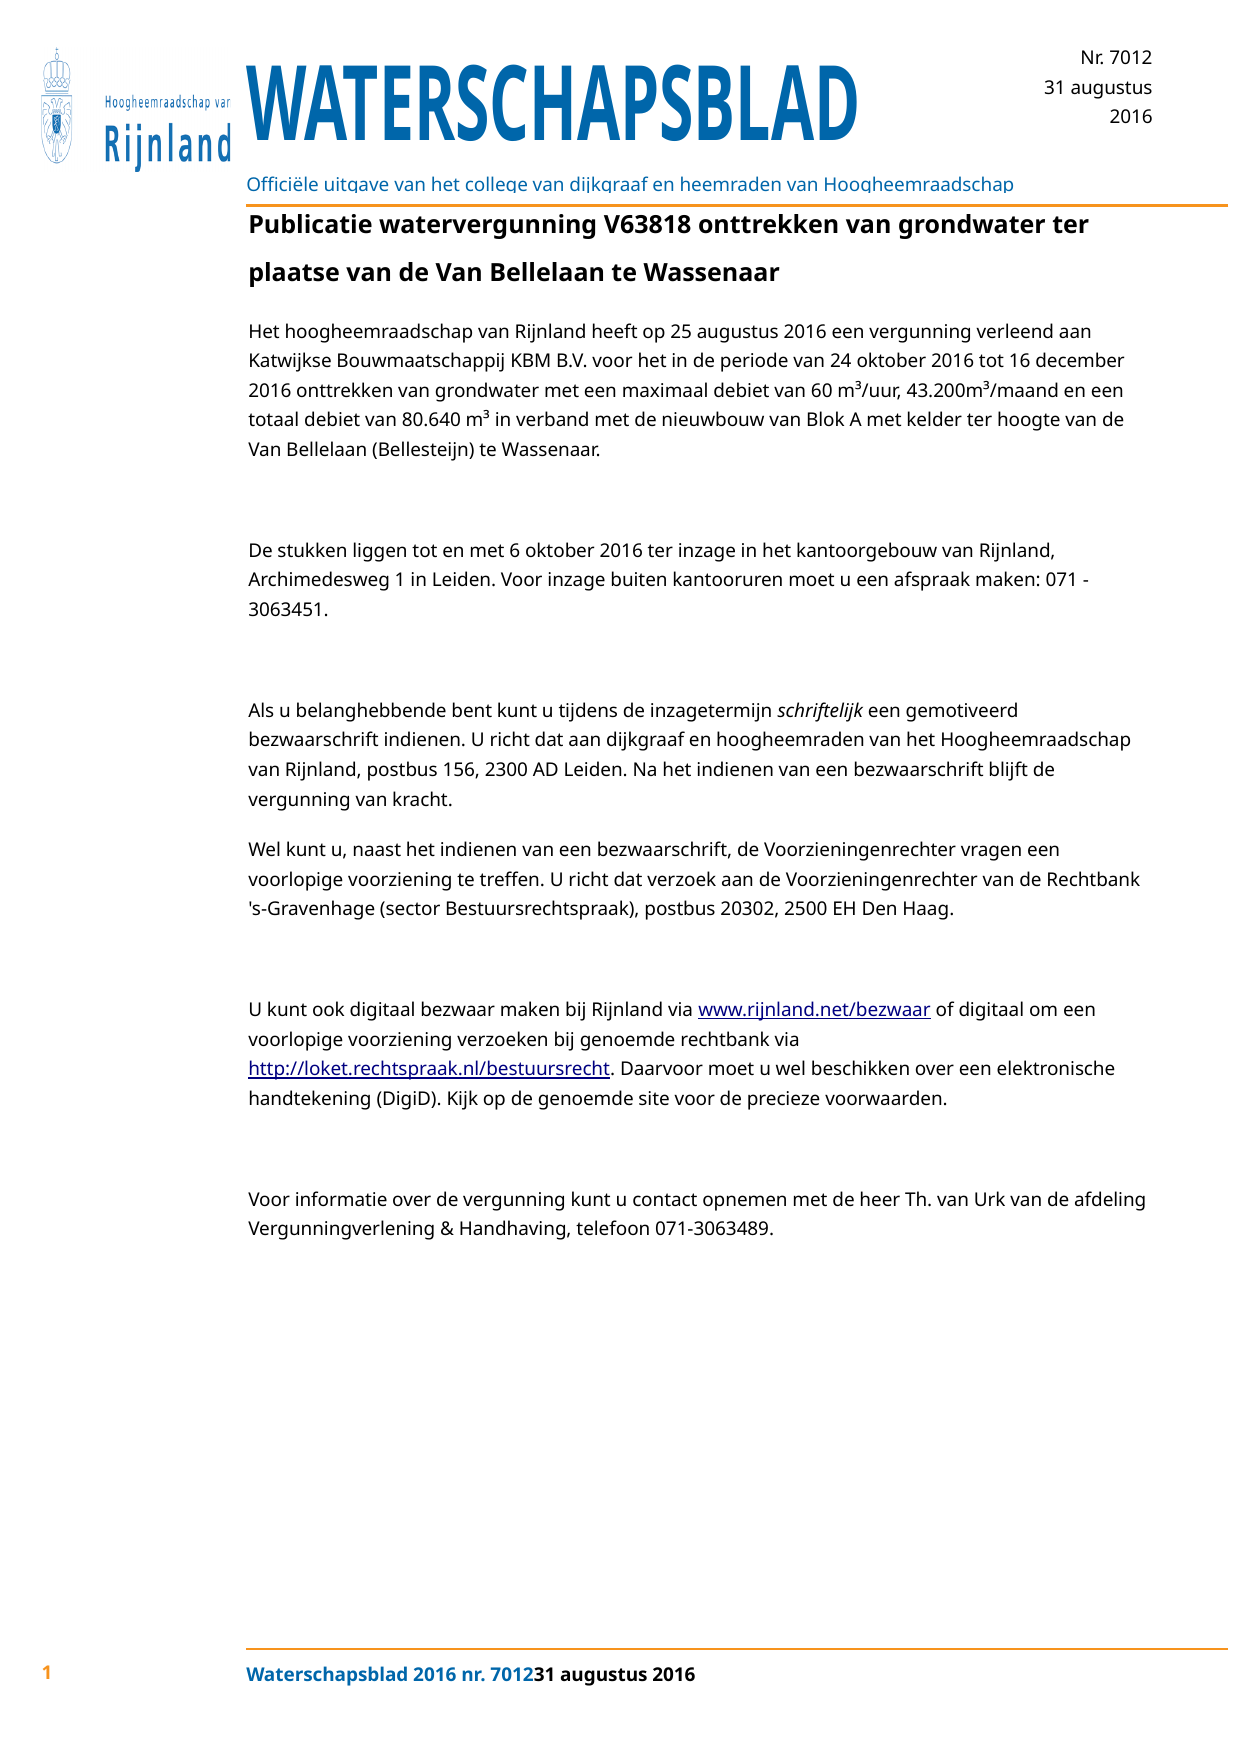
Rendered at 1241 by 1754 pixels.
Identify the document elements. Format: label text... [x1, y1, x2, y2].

text Het hoogheemraadschap van Rijnland heeft op 25 augustus 2016 een vergunning verleend aan Katwijkse Bouwmaatschappij KBM B.V. voor het in de periode van 24 oktober 2016 tot 16 december 2016 onttrekken van grondwater met een maximaal debiet van 60 m³/uur, 43.200m³/maand en een totaal debiet van 80.640 m³ in verband met de nieuwbouw van Blok A met kelder ter hoogte van de Van Bellelaan (Bellesteijn) te Wassenaar. [248, 318, 1152, 462]
text U kunt ook digitaal bezwaar maken bij Rijnland via www.rijnland.net/bezwaar of digitaal om een voorlopige voorziening verzoeken bij genoemde rechtbank via http://loket.rechtspraak.nl/bestuursrecht. Daarvoor moet u wel beschikken over een elektronische handtekening (DigiD). Kijk op de genoemde site voor de precieze voorwaarden. [248, 996, 1152, 1111]
text De stukken liggen tot en met 6 oktober 2016 ter inzage in het kantoorgebouw van Rijnland, Archimedesweg 1 in Leiden. Voor inzage buiten kantooruren moet u een afspraak maken: 071 - 3063451. [248, 537, 1152, 622]
picture [41, 47, 231, 172]
text Voor informatie over de vergunning kunt u contact opnemen met de heer Th. van Urk van de afdeling Vergunningverlening & Handhaving, telefoon 071-3063489. [248, 1186, 1152, 1241]
text Als u belanghebbende bent kunt u tijdens de inzagetermijn schriftelijk een gemotiveerd bezwaarschrift indienen. U richt dat aan dijkgraaf en hoogheemraden van het Hoogheemraadschap van Rijnland, postbus 156, 2300 AD Leiden. Na het indienen van een bezwaarschrift blijft de vergunning van kracht. [248, 697, 1152, 812]
text Publicatie watervergunning V63818 onttrekken van grondwater ter plaatse van de Van Bellelaan te Wassenaar [248, 207, 1152, 288]
text Wel kunt u, naast het indienen van een bezwaarschrift, de Voorzieningenrechter vragen een voorlopige voorziening te treffen. U richt dat verzoek aan de Voorzieningenrechter van de Rechtbank 's-Gravenhage (sector Bestuursrechtspraak), postbus 20302, 2500 EH Den Haag. [248, 836, 1152, 921]
